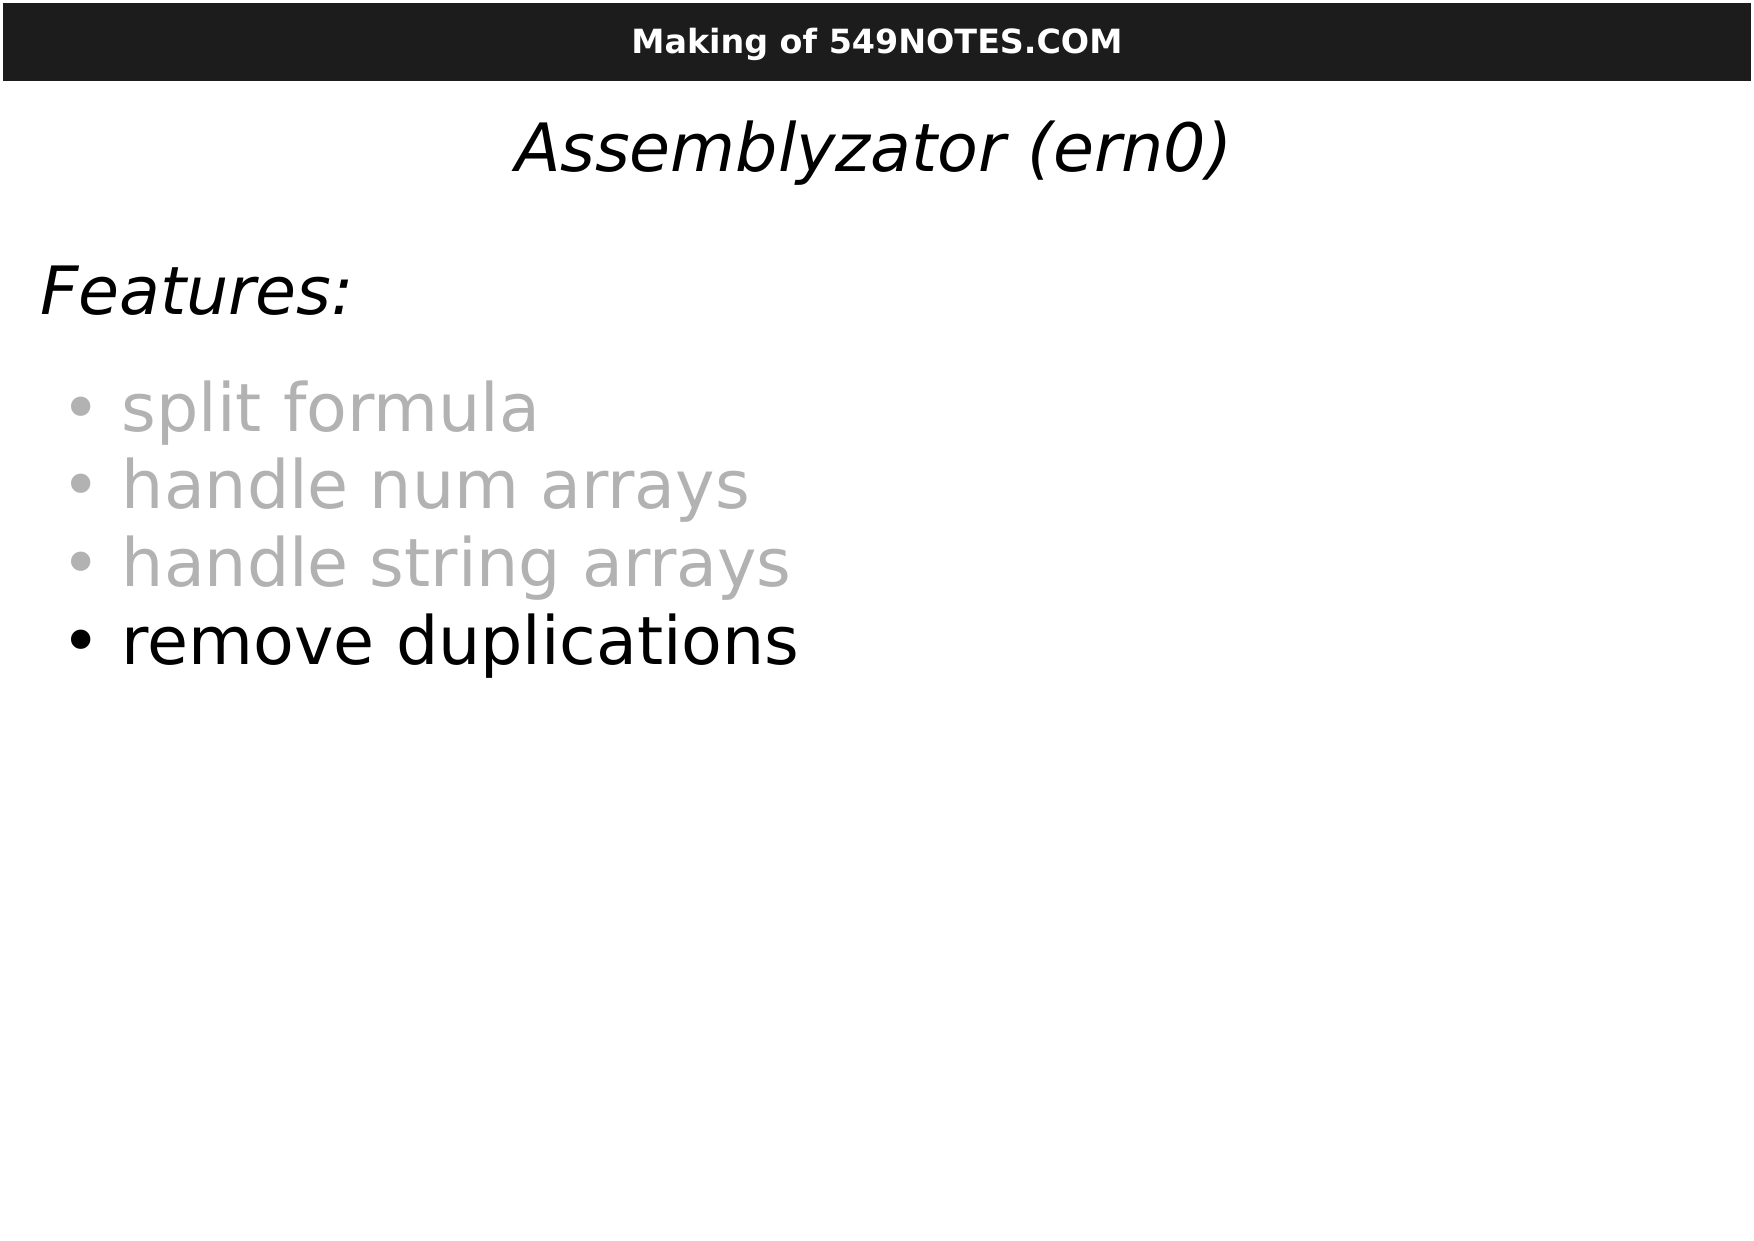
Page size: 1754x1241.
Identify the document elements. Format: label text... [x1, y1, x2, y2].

text Assemblyzator (ern0) [3, 110, 1751, 188]
